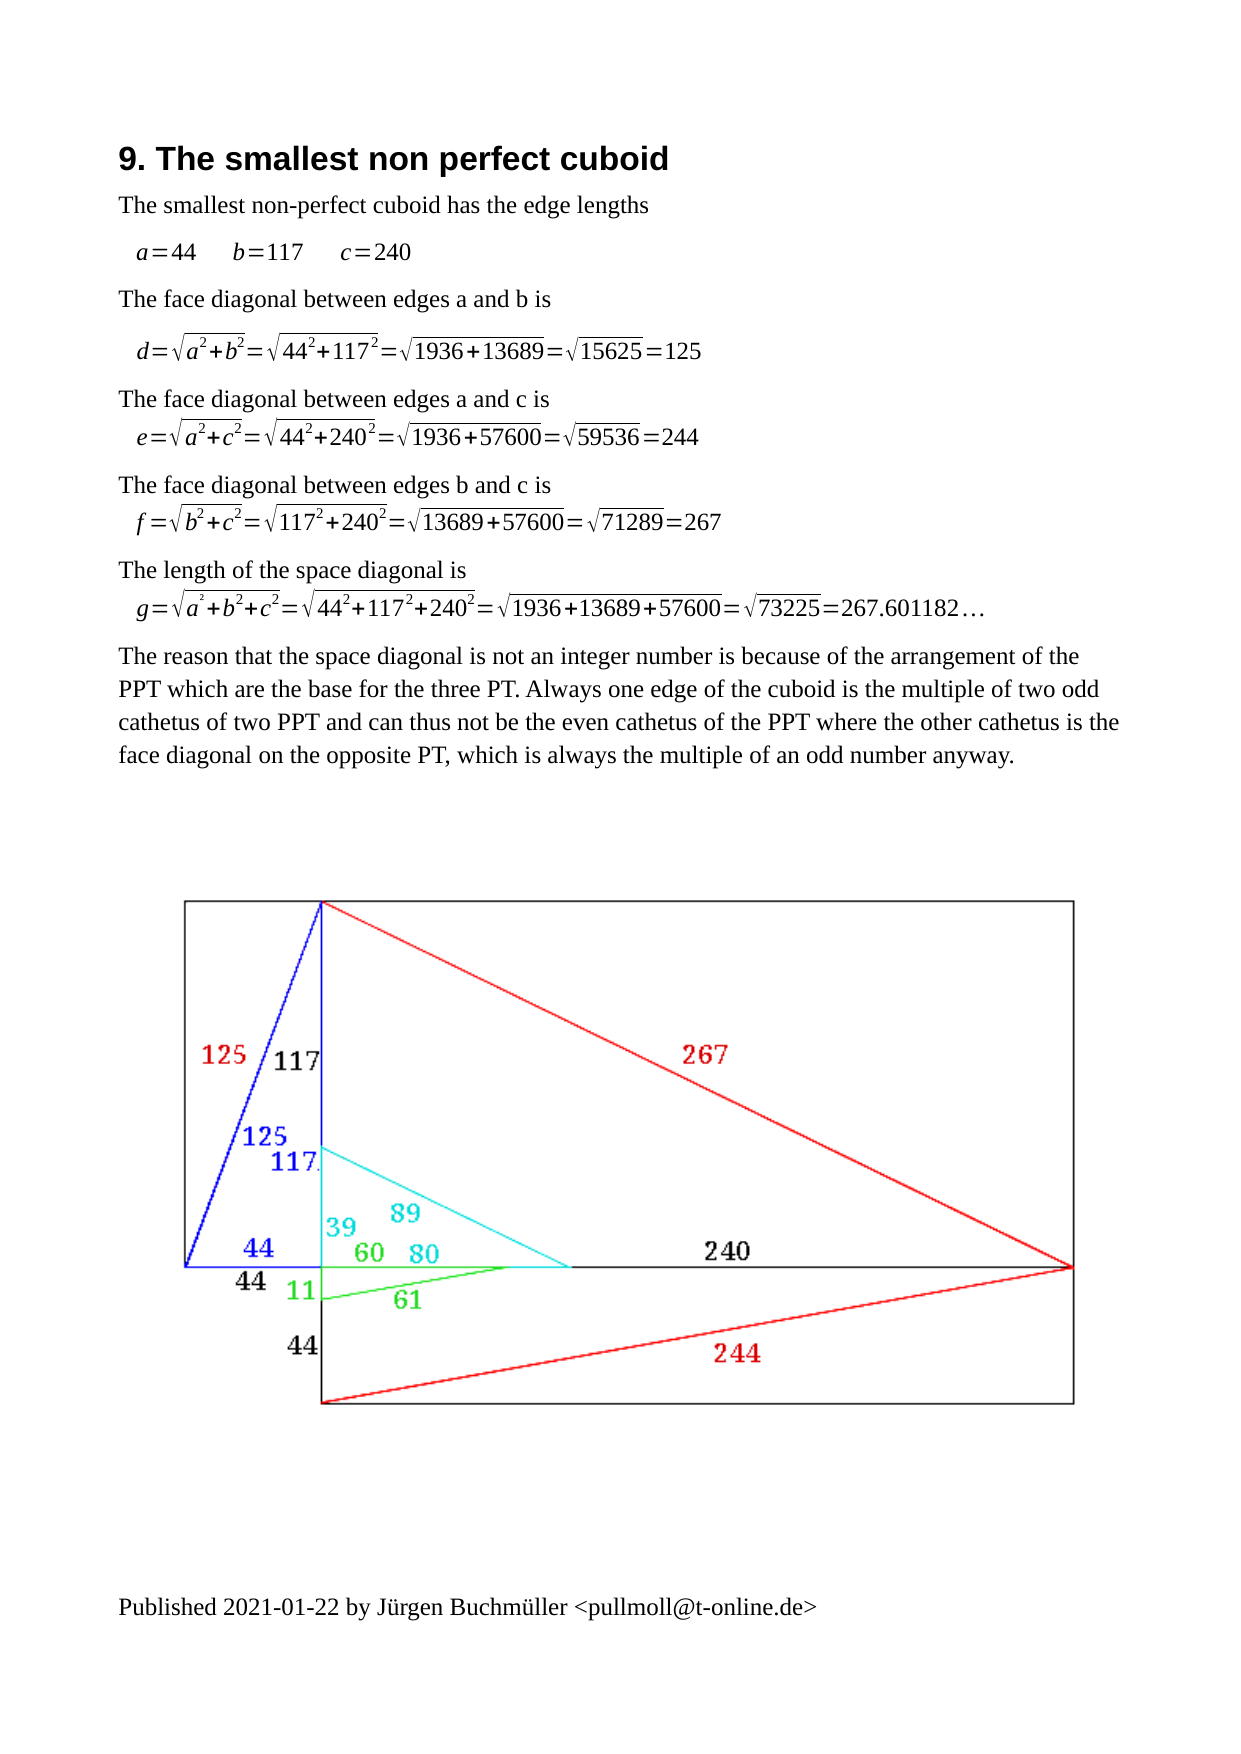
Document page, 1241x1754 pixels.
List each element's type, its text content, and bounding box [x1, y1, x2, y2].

subtitle 9. The smallest non perfect cuboid [118, 139, 1122, 178]
text The reason that the space diagonal is not an integer number is because of the arrangement of the PPT which are the base for the three PT. Always one edge of the cuboid is the multiple of two odd cathetus of two PPT and can thus not be the even cathetus of the PPT where the other cathetus is the face diagonal on the opposite PT, which is always the multiple of an odd number anyway. [118, 641, 1122, 769]
text The face diagonal between edges b and c is [118, 470, 1122, 536]
picture [120, 787, 1125, 1540]
text The face diagonal between edges a and c is [118, 384, 1122, 451]
text The face diagonal between edges a and b is [118, 284, 1122, 313]
text The smallest non-perfect cuboid has the edge lengths [118, 190, 1122, 219]
text Published 2021-01-22 by Jürgen Buchmüller <pullmoll@t-online.de> [118, 1592, 1122, 1621]
text The length of the space diagonal is [118, 555, 1122, 622]
